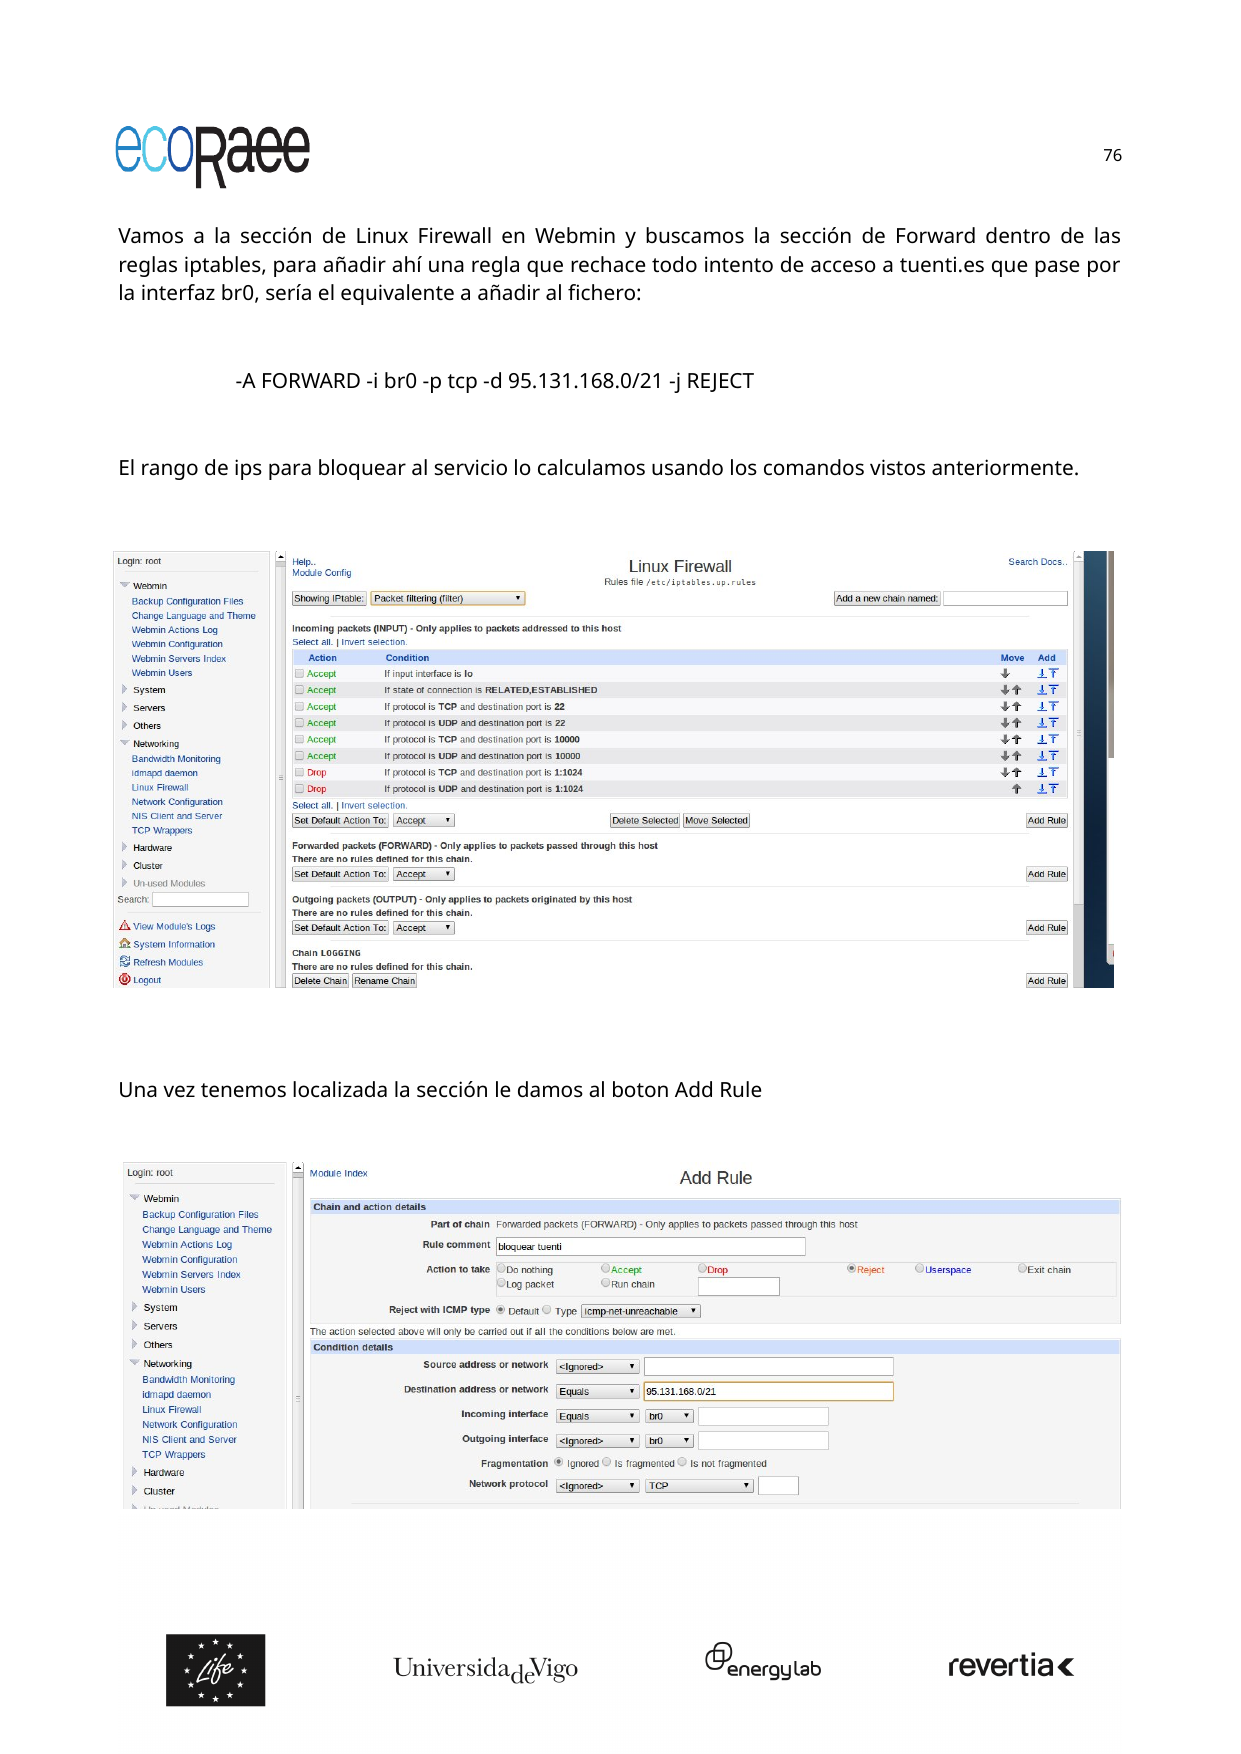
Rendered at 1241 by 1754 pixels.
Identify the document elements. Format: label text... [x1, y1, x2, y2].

text El rango de ips para bloquear al servicio lo calculamos usando los comandos vistos anteriormente. [118, 453, 1122, 482]
text -A FORWARD -i br0 -p tcp -d 95.131.168.0/21 -j REJECT [235, 366, 1122, 394]
picture [118, 1162, 1122, 1509]
picture [118, 1514, 1123, 1754]
picture [110, 551, 1114, 988]
text Vamos a la sección de Linux Firewall en Webmin y buscamos la sección de Forward dentro de las reglas iptables, para añadir ahí una regla que rechace todo intento de acceso a tuenti.es que pase por la interfaz br0, sería el equivalente a añadir al fichero: [118, 221, 1122, 307]
picture [114, 124, 311, 190]
text Una vez tenemos localizada la sección le damos al boton Add Rule [118, 1075, 1122, 1104]
